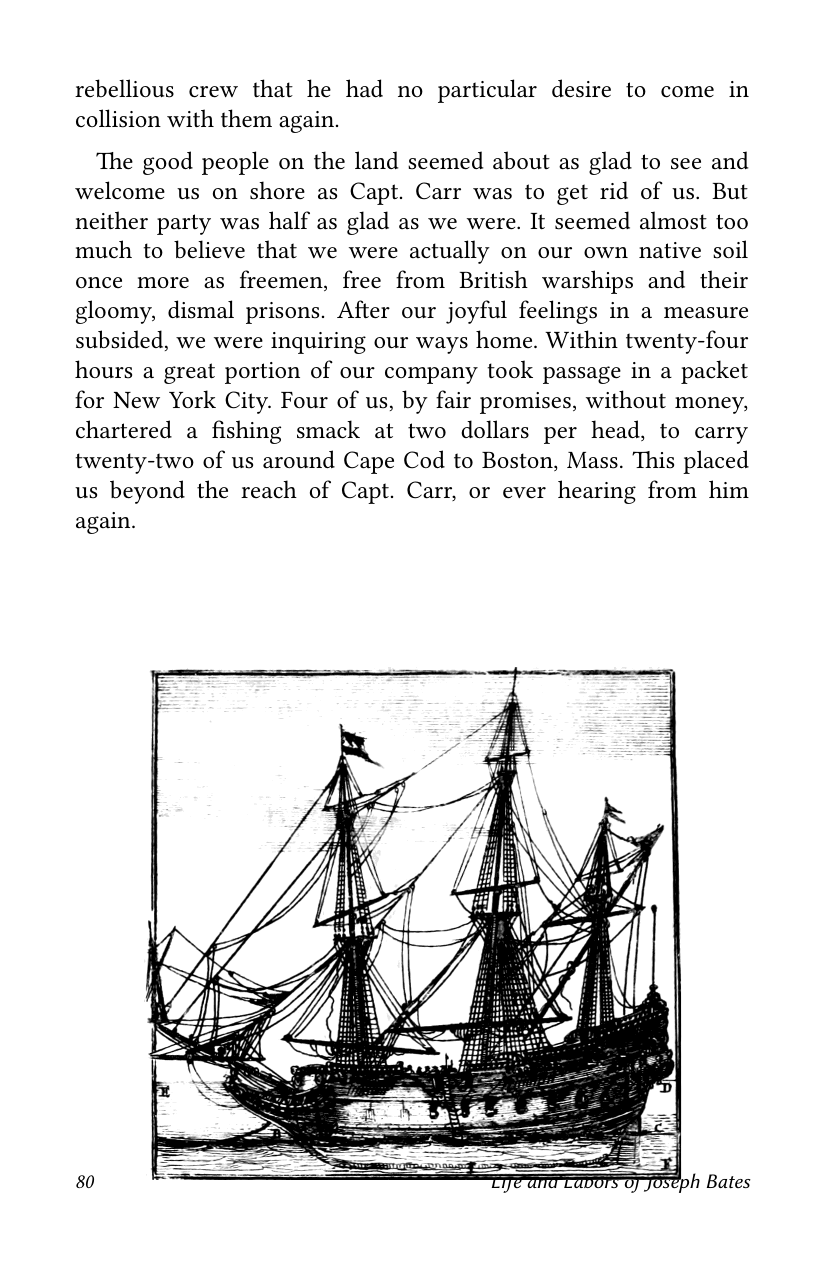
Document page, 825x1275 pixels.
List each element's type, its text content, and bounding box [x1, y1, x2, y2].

text The good people on the land seemed about as glad to see and welcome us on shore as Capt. Carr was to get rid of us. But neither party was half as glad as we were. It seemed almost too much to believe that we were actually on our own native soil once more as freemen, free from British warships and their gloomy, dismal prisons. After our joyful feelings in a measure subsided, we were inquiring our ways home. Within twenty-four hours a great portion of our company took passage in a packet for New York City. Four of us, by fair promises, without money, chartered a fishing smack at two dollars per head, to carry twenty-two of us around Cape Cod to Boston, Mass. This placed us beyond the reach of Capt. Carr, or ever hearing from him again. [75, 147, 750, 534]
picture [144, 667, 682, 1180]
text rebellious crew that he had no particular desire to come in collision with them again. [75, 75, 750, 133]
